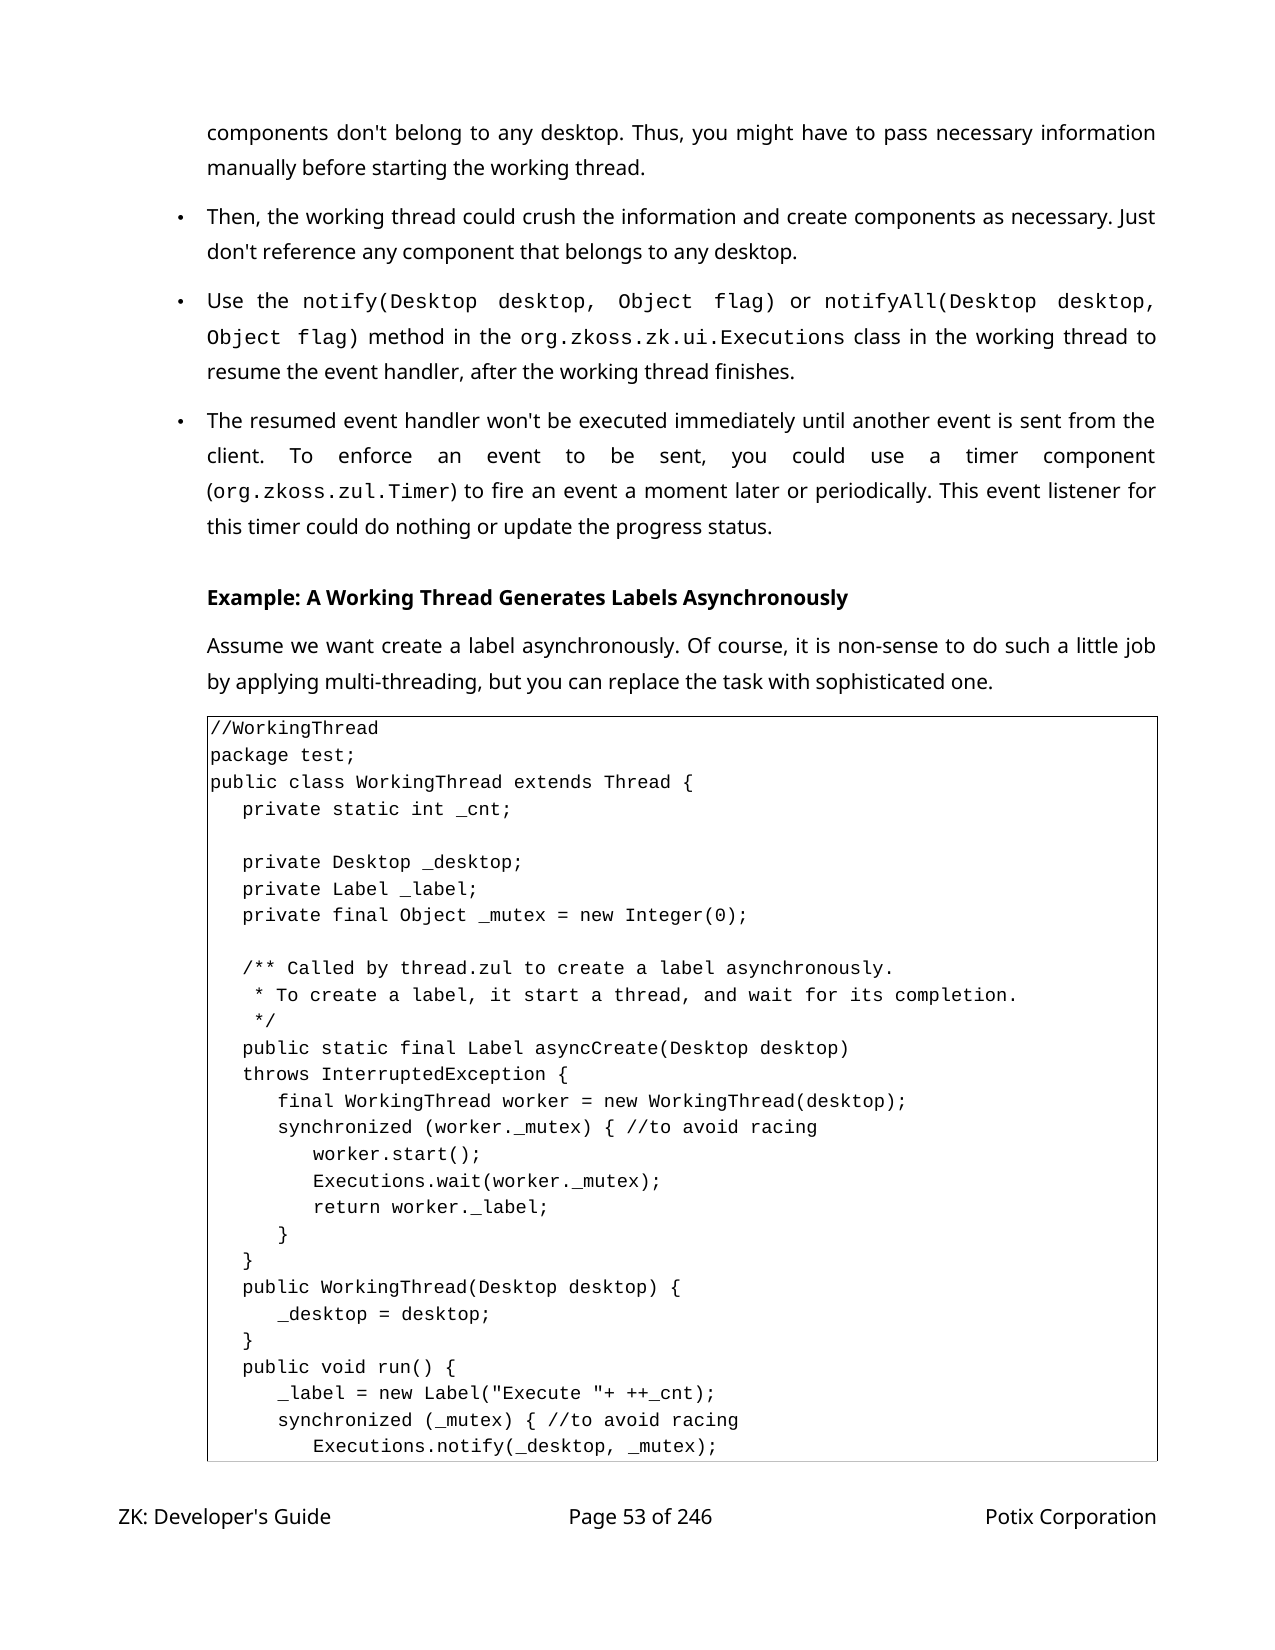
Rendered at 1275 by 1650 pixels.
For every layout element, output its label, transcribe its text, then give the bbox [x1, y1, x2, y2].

subtitle Example: A Working Thread Generates Labels Asynchronously [207, 583, 1157, 611]
list Then, the working thread could crush the information and create components as necessary. Just don't reference any component that belongs to any desktop. [177, 202, 1157, 266]
text public class WorkingThread extends Thread { private static int _cnt; private Desktop _desktop; private Label _label; private final Object _mutex = new Integer(0); /** Called by thread.zul to create a label asynchronously. * To create a label, it start a thread, and wait for its completion. */ public static final Label asyncCreate(Desktop desktop) throws InterruptedException { final WorkingThread worker = new WorkingThread(desktop); synchronized (worker._mutex) { //to avoid racing worker.start(); Executions.wait(worker._mutex); return worker._label; } } public WorkingThread(Desktop desktop) { _desktop = desktop; } public void run() { _label = new Label("Execute "+ ++_cnt); synchronized (_mutex) { //to avoid racing Executions.notify(_desktop, _mutex); [208, 770, 1157, 1461]
text //WorkingThread [208, 717, 1157, 740]
text Assume we want create a label asynchronously. Of course, it is non-sense to do such a little job by applying multi-threading, but you can replace the task with sophisticated one. [207, 632, 1157, 695]
text package test; [208, 743, 1157, 767]
list components don't belong to any desktop. Thus, you might have to pass necessary information manually before starting the working thread. [177, 118, 1157, 182]
list The resumed event handler won't be executed immediately until another event is sent from the client. To enforce an event to be sent, you could use a timer component (org.zkoss.zul.Timer) to fire an event a moment later or periodically. This event listener for this timer could do nothing or update the progress status. [177, 406, 1157, 540]
list Use the notify(Desktop desktop, Object flag) or notifyAll(Desktop desktop, Object flag) method in the org.zkoss.zk.ui.Executions class in the working thread to resume the event handler, after the working thread finishes. [177, 286, 1157, 386]
